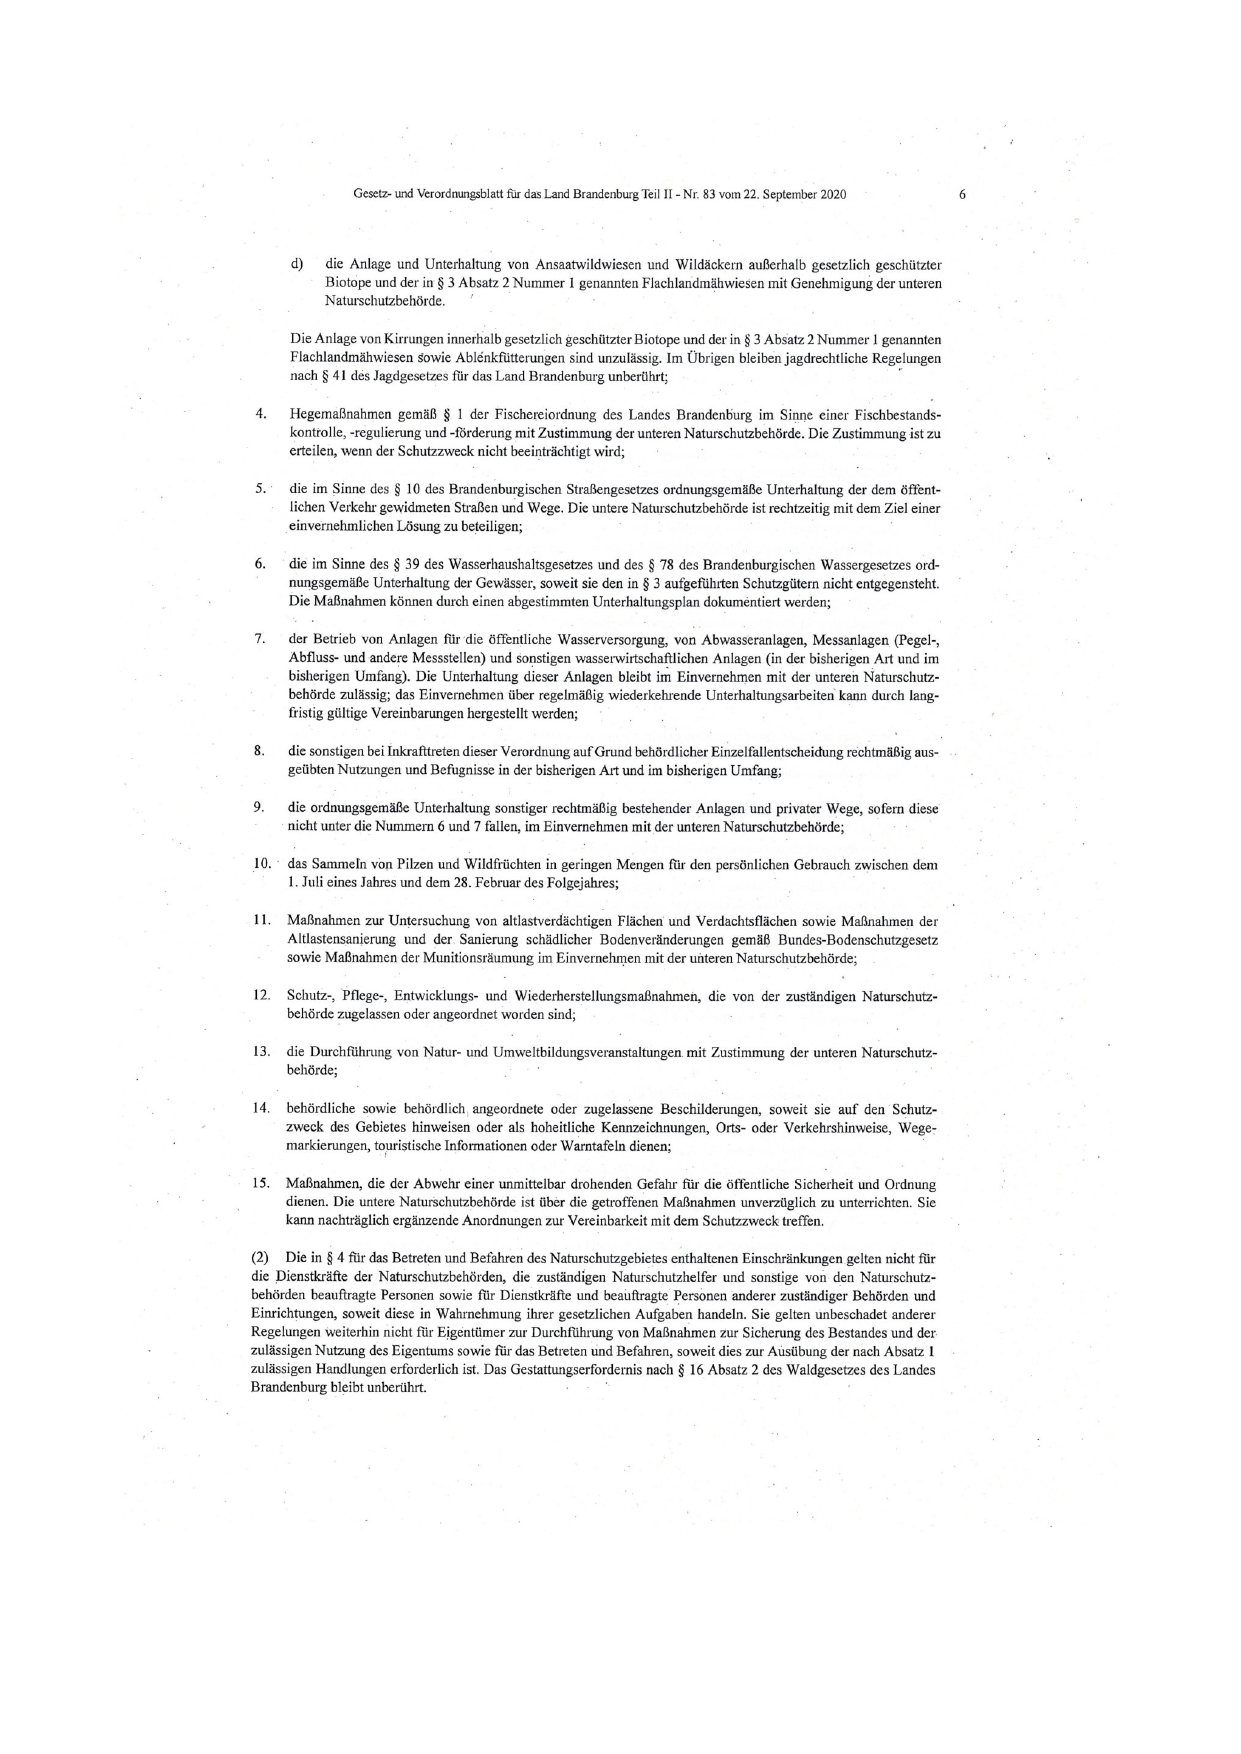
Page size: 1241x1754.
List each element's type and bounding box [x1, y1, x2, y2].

picture [118, 118, 1123, 1538]
